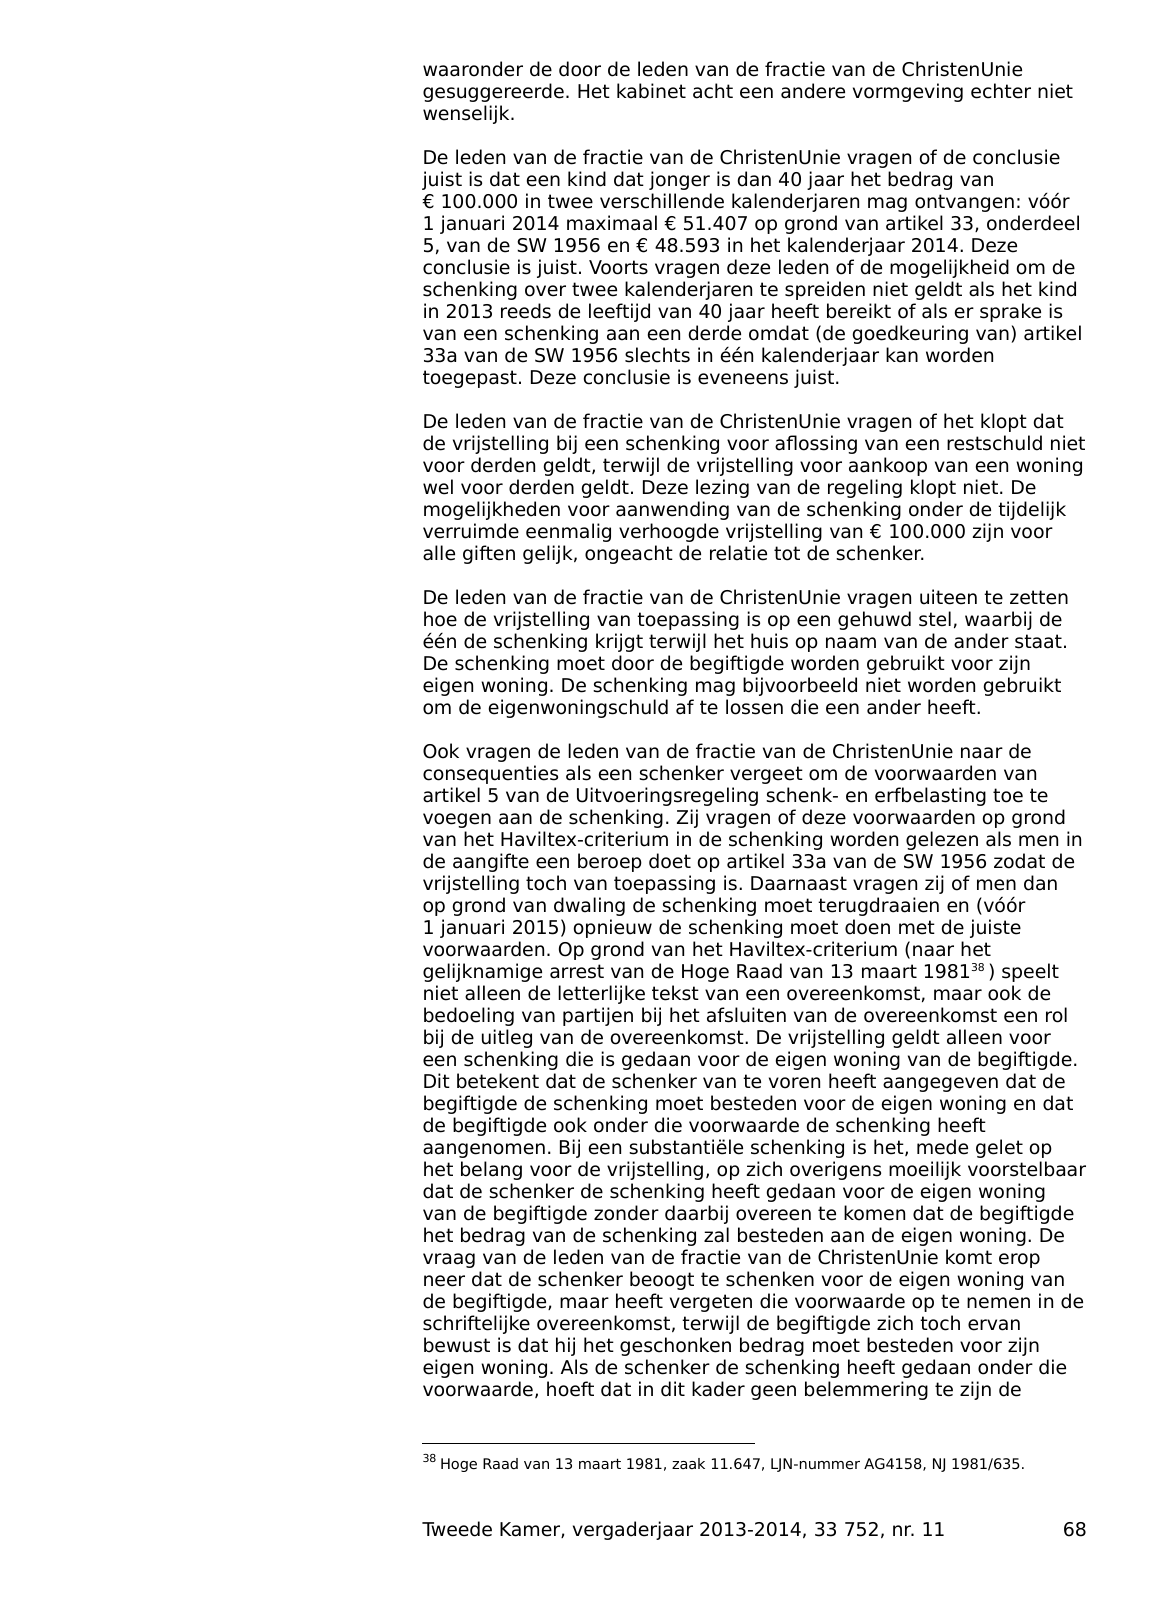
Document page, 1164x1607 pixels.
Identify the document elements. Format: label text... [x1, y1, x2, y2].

text waaronder de door de leden van de fractie van de ChristenUnie gesuggereerde. Het kabinet acht een andere vormgeving echter niet wenselijk. [422, 59, 1087, 125]
text Ook vragen de leden van de fractie van de ChristenUnie naar de consequenties als een schenker vergeet om de voorwaarden van artikel 5 van de Uitvoeringsregeling schenk- en erfbelasting toe te voegen aan de schenking. Zij vragen of deze voorwaarden op grond van het Haviltex-criterium in de schenking worden gelezen als men in de aangifte een beroep doet op artikel 33a van de SW 1956 zodat de vrijstelling toch van toepassing is. Daarnaast vragen zij of men dan op grond van dwaling de schenking moet terugdraaien en (vóór 1 januari 2015) opnieuw de schenking moet doen met de juiste voorwaarden. Op grond van het Haviltex-criterium (naar het gelijknamige arrest van de Hoge Raad van 13 maart 1981) speelt niet alleen de letterlijke tekst van een overeenkomst, maar ook de bedoeling van partijen bij het afsluiten van de overeenkomst een rol bij de uitleg van de overeenkomst. De vrijstelling geldt alleen voor een schenking die is gedaan voor de eigen woning van de begiftigde. Dit betekent dat de schenker van te voren heeft aangegeven dat de begiftigde de schenking moet besteden voor de eigen woning en dat de begiftigde ook onder die voorwaarde de schenking heeft aangenomen. Bij een substantiële schenking is het, mede gelet op het belang voor de vrijstelling, op zich overigens moeilijk voorstelbaar dat de schenker de schenking heeft gedaan voor de eigen woning van de begiftigde zonder daarbij overeen te komen dat de begiftigde het bedrag van de schenking zal besteden aan de eigen woning. De vraag van de leden van de fractie van de ChristenUnie komt erop neer dat de schenker beoogt te schenken voor de eigen woning van de begiftigde, maar heeft vergeten die voorwaarde op te nemen in de schriftelijke overeenkomst, terwijl de begiftigde zich toch ervan bewust is dat hij het geschonken bedrag moet besteden voor zijn eigen woning. Als de schenker de schenking heeft gedaan onder die voorwaarde, hoeft dat in dit kader geen belemmering te zijn de [422, 741, 1087, 1401]
text De leden van de fractie van de ChristenUnie vragen of het klopt dat de vrijstelling bij een schenking voor aflossing van een restschuld niet voor derden geldt, terwijl de vrijstelling voor aankoop van een woning wel voor derden geldt. Deze lezing van de regeling klopt niet. De mogelijkheden voor aanwending van de schenking onder de tijdelijk verruimde eenmalig verhoogde vrijstelling van € 100.000 zijn voor alle giften gelijk, ongeacht de relatie tot de schenker. [422, 411, 1087, 565]
text Hoge Raad van 13 maart 1981, zaak 11.647, LJN-nummer AG4158, NJ 1981/635. [422, 1452, 1087, 1474]
text De leden van de fractie van de ChristenUnie vragen uiteen te zetten hoe de vrijstelling van toepassing is op een gehuwd stel, waarbij de één de schenking krijgt terwijl het huis op naam van de ander staat. De schenking moet door de begiftigde worden gebruikt voor zijn eigen woning. De schenking mag bijvoorbeeld niet worden gebruikt om de eigenwoningschuld af te lossen die een ander heeft. [422, 587, 1087, 719]
text De leden van de fractie van de ChristenUnie vragen of de conclusie juist is dat een kind dat jonger is dan 40 jaar het bedrag van € 100.000 in twee verschillende kalenderjaren mag ontvangen: vóór 1 januari 2014 maximaal € 51.407 op grond van artikel 33, onderdeel 5, van de SW 1956 en € 48.593 in het kalenderjaar 2014. Deze conclusie is juist. Voorts vragen deze leden of de mogelijkheid om de schenking over twee kalenderjaren te spreiden niet geldt als het kind in 2013 reeds de leeftijd van 40 jaar heeft bereikt of als er sprake is van een schenking aan een derde omdat (de goedkeuring van) artikel 33a van de SW 1956 slechts in één kalenderjaar kan worden toegepast. Deze conclusie is eveneens juist. [422, 147, 1087, 389]
